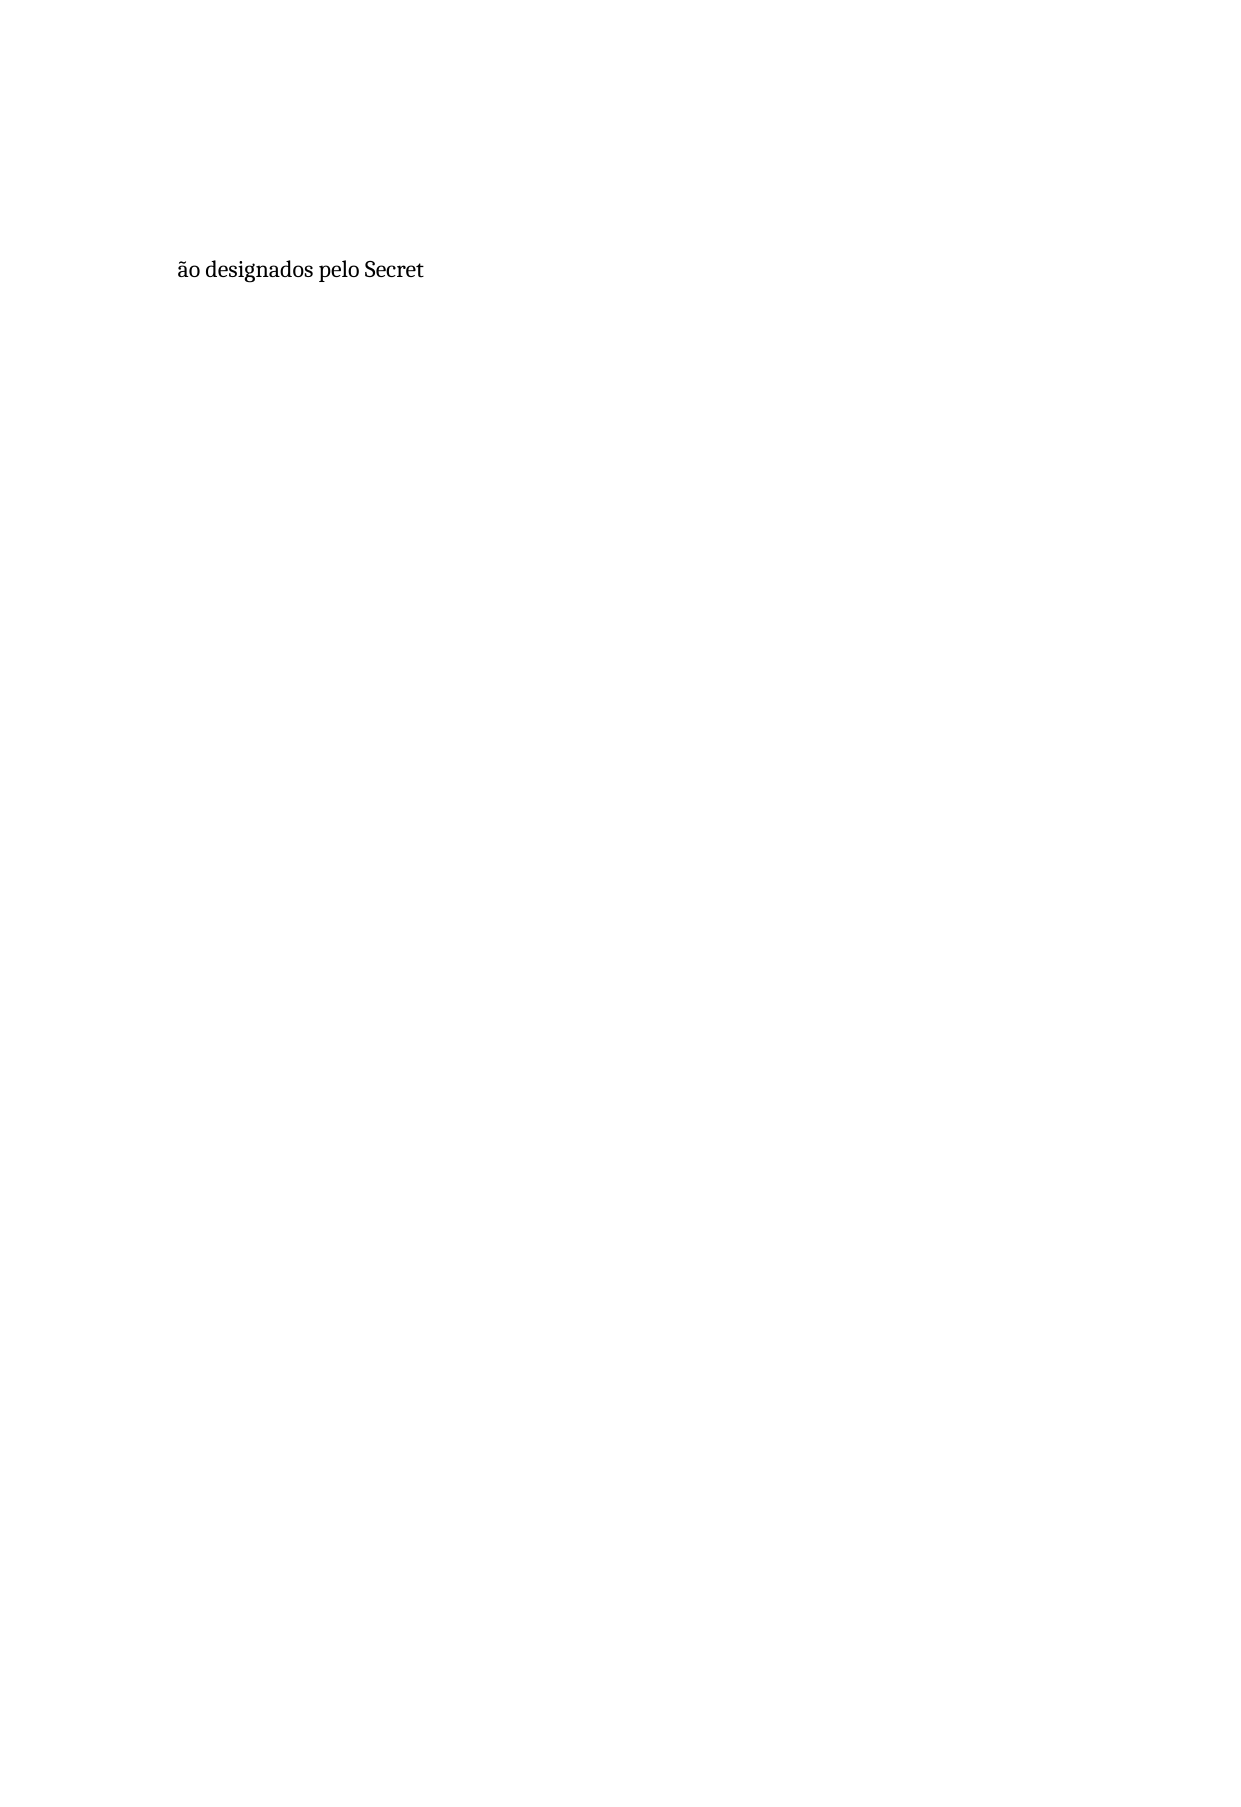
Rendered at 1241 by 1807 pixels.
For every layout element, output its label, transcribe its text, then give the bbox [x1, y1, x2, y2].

text ão designados pelo Secret [177, 255, 1068, 283]
